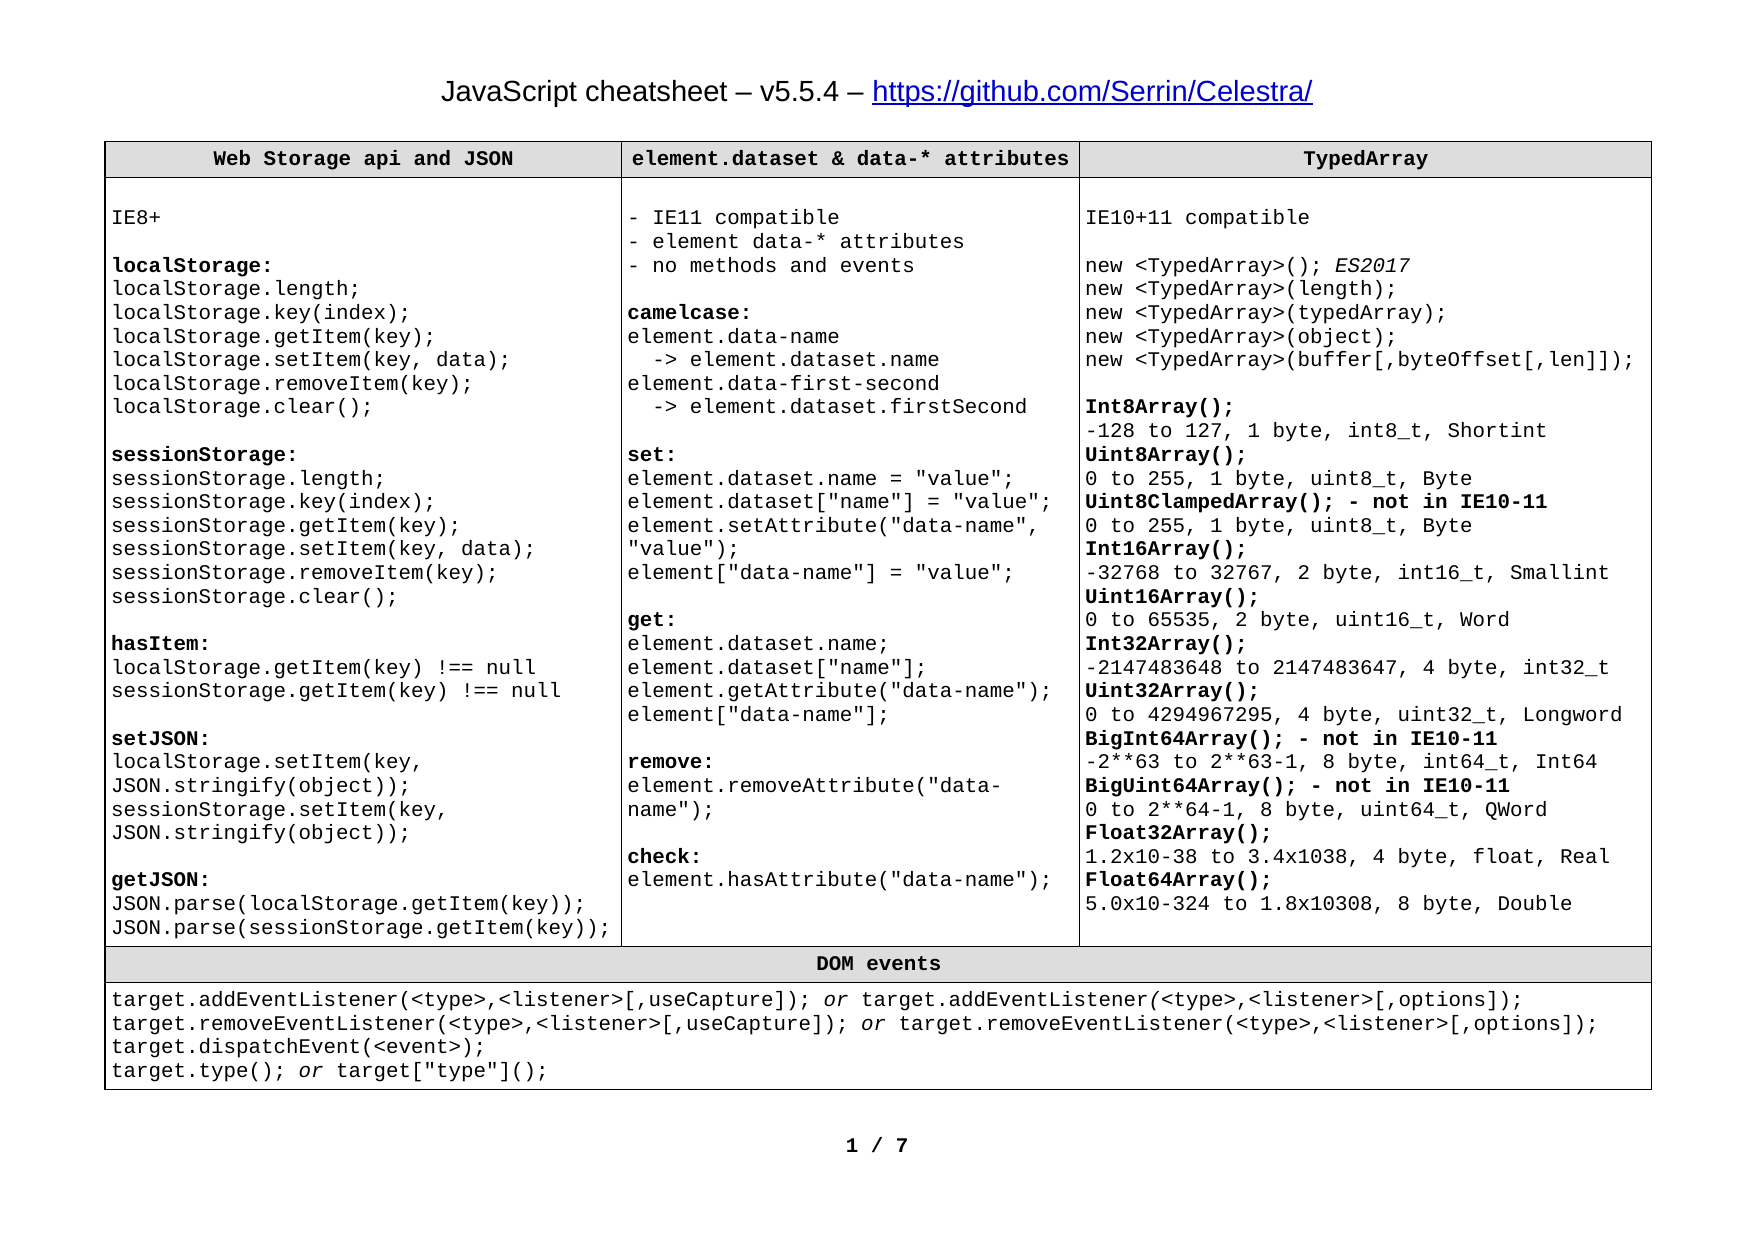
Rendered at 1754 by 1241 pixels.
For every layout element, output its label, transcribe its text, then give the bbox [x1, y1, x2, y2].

table_cell IE8+ localStorage: localStorage.length; localStorage.key(index); localStorage.getItem(key); localStorage.setItem(key, data); localStorage.removeItem(key); localStorage.clear(); sessionStorage: sessionStorage.length; sessionStorage.key(index); sessionStorage.getItem(key); sessionStorage.setItem(key, data); sessionStorage.removeItem(key); sessionStorage.clear(); hasItem: localStorage.getItem(key) !== null sessionStorage.getItem(key) !== null setJSON: localStorage.setItem(key, JSON.stringify(object)); sessionStorage.setItem(key, JSON.stringify(object)); getJSON: JSON.parse(localStorage.getItem(key)); JSON.parse(sessionStorage.getItem(key)); [106, 178, 621, 946]
table_header TypedArray [1080, 142, 1651, 177]
table_cell IE10+11 compatible new <TypedArray>(); ES2017 new <TypedArray>(length); new <TypedArray>(typedArray); new <TypedArray>(object); new <TypedArray>(buffer[,byteOffset[,len]]); Int8Array(); -128 to 127, 1 byte, int8_t, Shortint Uint8Array(); 0 to 255, 1 byte, uint8_t, Byte Uint8ClampedArray(); - not in IE10-11 0 to 255, 1 byte, uint8_t, Byte Int16Array(); -32768 to 32767, 2 byte, int16_t, Smallint Uint16Array(); 0 to 65535, 2 byte, uint16_t, Word Int32Array(); -2147483648 to 2147483647, 4 byte, int32_t Uint32Array(); 0 to 4294967295, 4 byte, uint32_t, Longword BigInt64Array(); - not in IE10-11 -2**63 to 2**63-1, 8 byte, int64_t, Int64 BigUint64Array(); - not in IE10-11 0 to 2**64-1, 8 byte, uint64_t, QWord Float32Array(); 1.2x10-38 to 3.4x1038, 4 byte, float, Real Float64Array(); 5.0x10-324 to 1.8x10308, 8 byte, Double [1080, 178, 1651, 946]
table_cell target.addEventListener(<type>,<listener>[,useCapture]); or target.addEventListener(<type>,<listener>[,options]); target.removeEventListener(<type>,<listener>[,useCapture]); or target.removeEventListener(<type>,<listener>[,options]); target.dispatchEvent(<event>); target.type(); or target["type"](); [106, 983, 1651, 1089]
text JavaScript cheatsheet – v5.5.4 – https://github.com/Serrin/Celestra/ [105, 74, 1648, 107]
table_cell - IE11 compatible - element data-* attributes - no methods and events camelcase: element.data-name -> element.dataset.name element.data-first-second -> element.dataset.firstSecond set: element.dataset.name = "value"; element.dataset["name"] = "value"; element.setAttribute("data-name", "value"); element["data-name"] = "value"; get: element.dataset.name; element.dataset["name"]; element.getAttribute("data-name"); element["data-name"]; remove: element.removeAttribute("data-name"); check: element.hasAttribute("data-name"); [622, 178, 1079, 946]
table_header Web Storage api and JSON [106, 142, 621, 177]
table_cell DOM events [106, 947, 1651, 982]
table_header element.dataset & data-* attributes [622, 142, 1079, 177]
